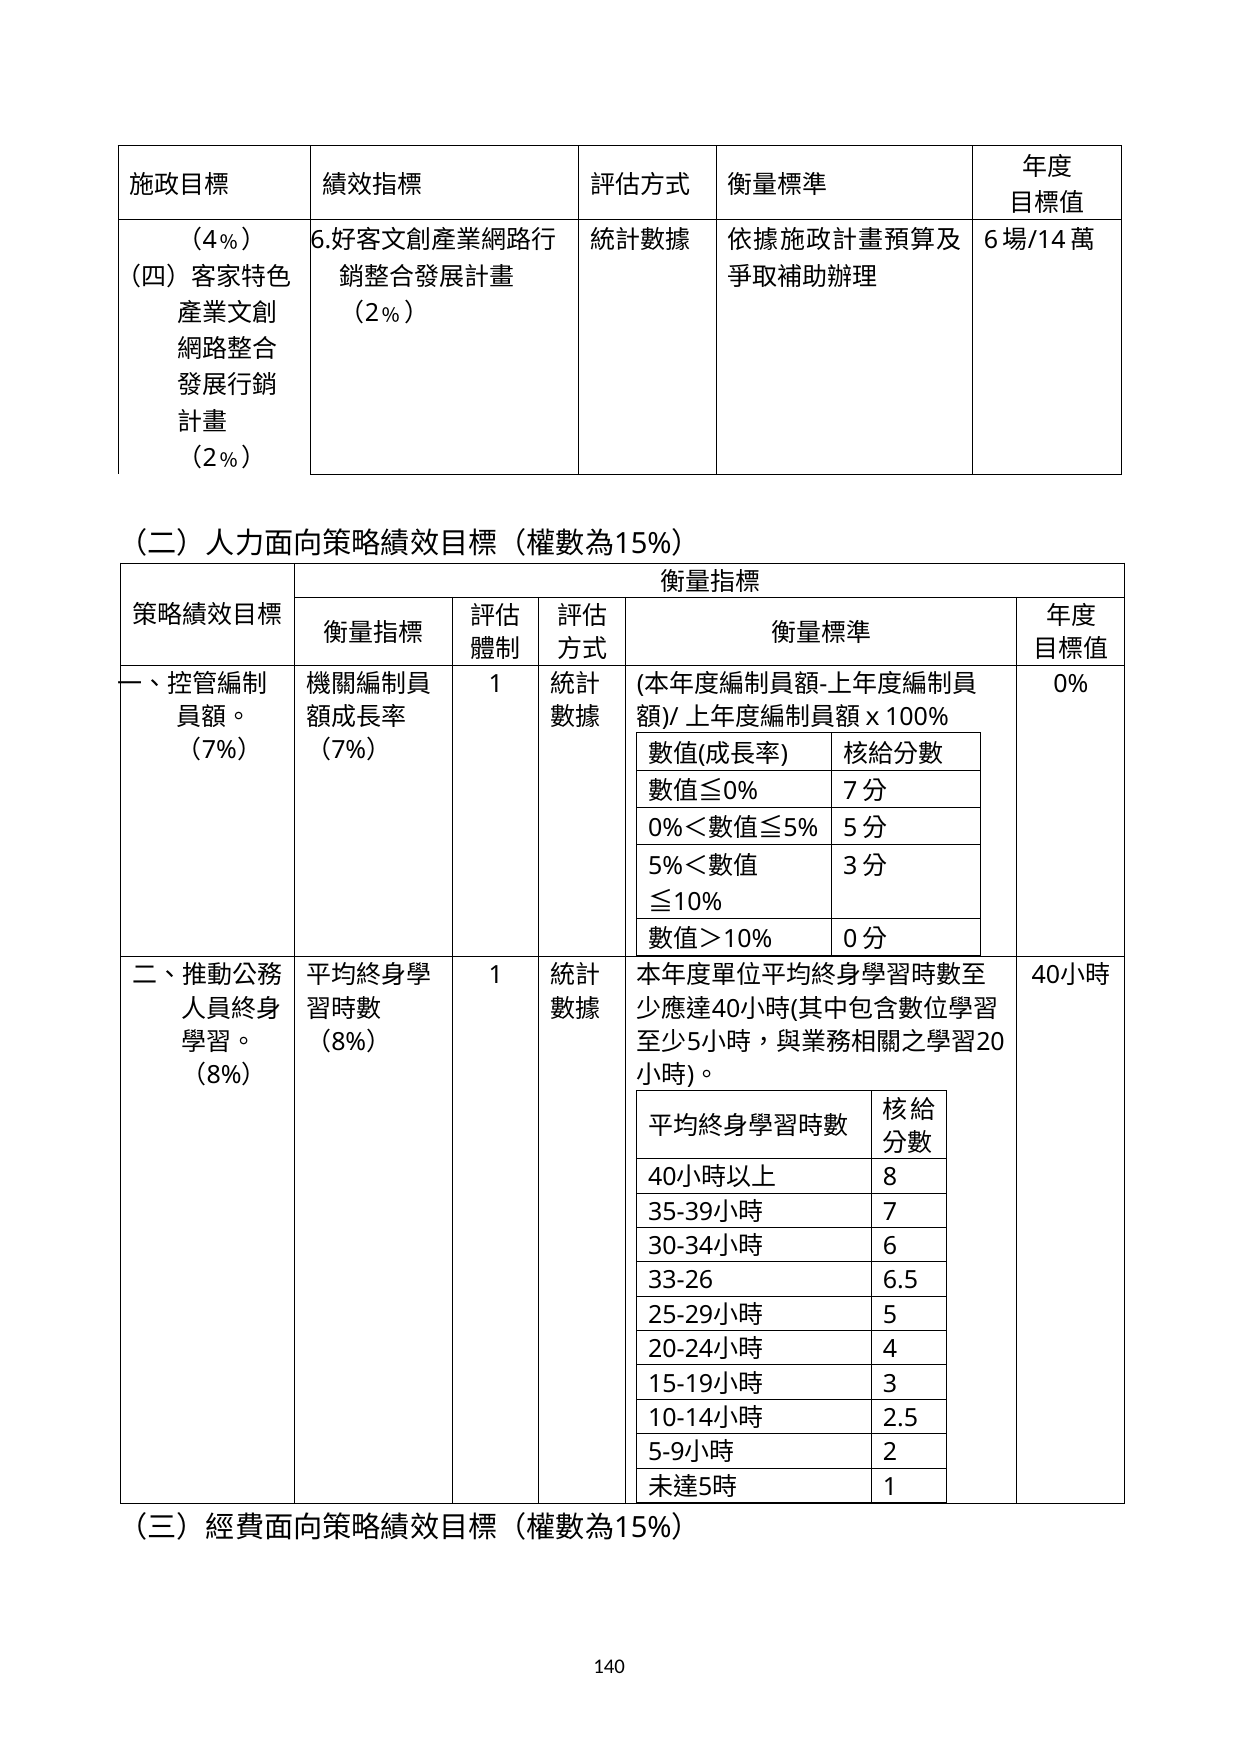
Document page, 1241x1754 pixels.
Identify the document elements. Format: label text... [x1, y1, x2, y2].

text （三）經費面向策略績效目標（權數為15%） [118, 1504, 1137, 1546]
table_cell 40小時 [1017, 957, 1124, 1503]
table_header 績效指標 [311, 146, 578, 219]
table_cell 8 [872, 1159, 946, 1192]
table_cell 30-34小時 [637, 1228, 871, 1261]
table_header 衡量標準 [717, 146, 972, 219]
table_header 施政目標 [119, 146, 310, 219]
table_cell 評估體制 [453, 598, 538, 664]
table_cell 5-9小時 [637, 1434, 871, 1467]
table_cell (本年度編制員額-上年度編制員額)/ 上年度編制員額ｘ100% [626, 666, 1016, 956]
table_cell 6.好客文創產業網路行銷整合發展計畫（2﹪） [311, 220, 578, 473]
table_cell 7分 [832, 771, 980, 807]
table_cell 1 [453, 957, 538, 1503]
table_header 核給分數 [832, 733, 980, 769]
table_cell 6場/14萬 [973, 220, 1121, 473]
table_cell 15-19小時 [637, 1365, 871, 1399]
table_cell 數值≦0% [637, 771, 831, 807]
table_header 評估方式 [579, 146, 716, 219]
table_cell 2 [872, 1434, 946, 1467]
table_cell 本年度單位平均終身學習時數至少應達40小時(其中包含數位學習至少5小時，與業務相關之學習20小時)。 [626, 957, 1016, 1503]
table_cell 5 [872, 1297, 946, 1330]
table_cell 統計數據 [579, 220, 716, 473]
table_cell 3 [872, 1365, 946, 1399]
table_cell 評估方式 [539, 598, 625, 664]
table_cell （4﹪） （四）客家特色產業文創網路整合發展行銷計畫（2﹪） [119, 220, 310, 473]
table_cell 35-39小時 [637, 1194, 871, 1227]
table_cell 40小時以上 [637, 1159, 871, 1192]
table_cell 25-29小時 [637, 1297, 871, 1330]
table_header 策略績效目標 [121, 564, 294, 664]
table_cell 6 [872, 1228, 946, 1261]
table_header 核給分數 [872, 1091, 946, 1158]
table_cell 10-14小時 [637, 1400, 871, 1433]
table_cell 數值＞10% [637, 919, 831, 955]
table_cell 推動公務人員終身學習。（8%） [121, 957, 294, 1503]
table_header 平均終身學習時數 [637, 1091, 871, 1158]
table_cell 衡量指標 [295, 598, 452, 664]
table_cell 統計數據 [539, 957, 625, 1503]
table_cell 20-24小時 [637, 1331, 871, 1364]
table_cell 機關編制員額成長率（7%） [295, 666, 452, 956]
table_cell 33-26 [637, 1262, 871, 1296]
table_cell 4 [872, 1331, 946, 1364]
table_cell 未達5時 [637, 1469, 871, 1502]
table_cell 衡量標準 [626, 598, 1016, 664]
table_cell 1 [453, 666, 538, 956]
table_cell 平均終身學習時數（8%） [295, 957, 452, 1503]
table_cell 6.5 [872, 1262, 946, 1296]
table_cell 1 [872, 1469, 946, 1502]
table_cell 7 [872, 1194, 946, 1227]
table_cell 統計數據 [539, 666, 625, 956]
table_cell 依據施政計畫預算及爭取補助辦理 [717, 220, 972, 473]
table_cell 3分 [832, 845, 980, 918]
table_cell 控管編制員額。（7%） [121, 666, 294, 956]
table_cell 2.5 [872, 1400, 946, 1433]
table_header 衡量指標 [295, 564, 1124, 597]
table_cell 5分 [832, 808, 980, 844]
table_cell 0% [1017, 666, 1124, 956]
table_cell 5%＜數值≦10% [637, 845, 831, 918]
table_cell 0分 [832, 919, 980, 955]
table_header 數值(成長率) [637, 733, 831, 769]
table_header 年度 目標值 [973, 146, 1121, 219]
table_cell 0%＜數值≦5% [637, 808, 831, 844]
text （二）人力面向策略績效目標（權數為15%） [118, 520, 1137, 562]
table_cell 年度 目標值 [1017, 598, 1124, 664]
